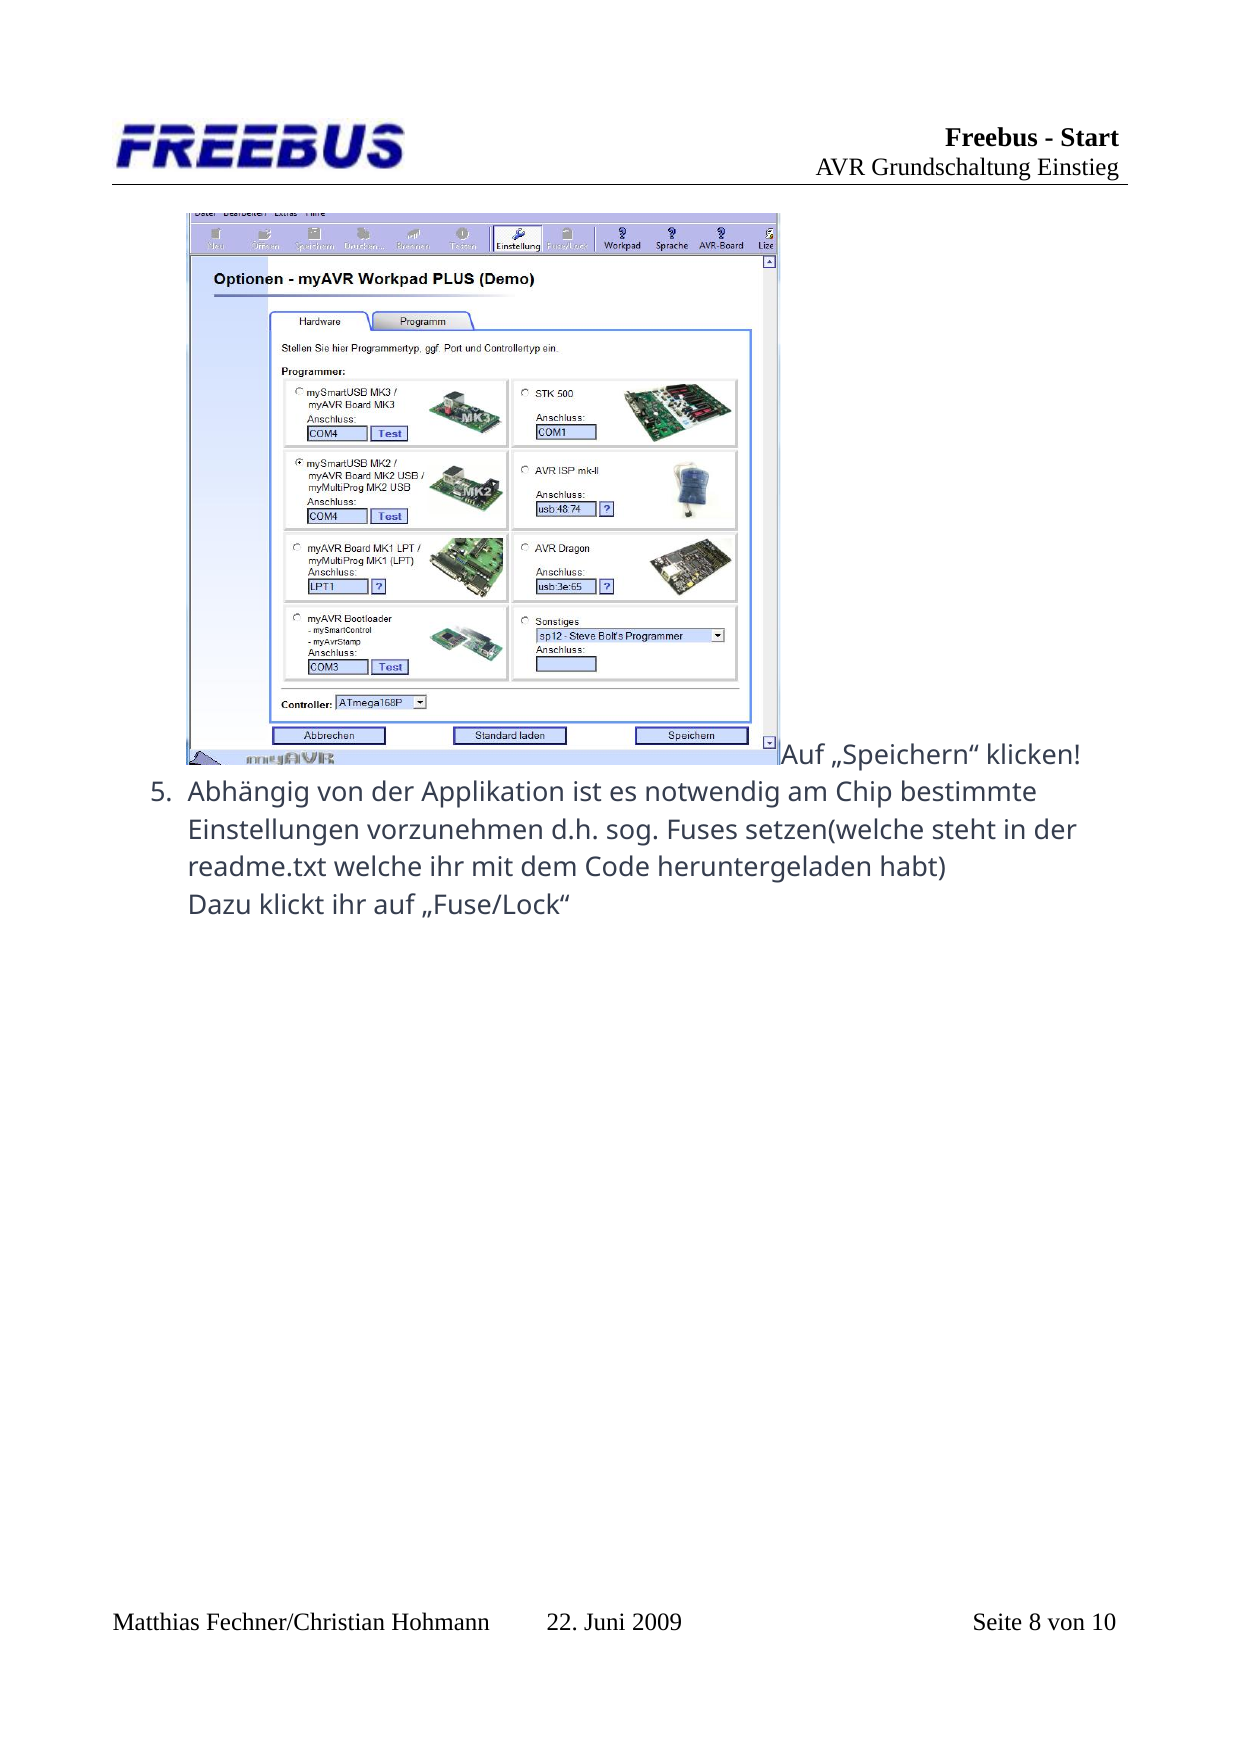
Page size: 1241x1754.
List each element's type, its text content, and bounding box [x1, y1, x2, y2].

picture [186, 213, 781, 765]
picture [112, 118, 405, 172]
text Auf „Speichern“ klicken! [186, 213, 1128, 772]
text Dazu klickt ihr auf „Fuse/Lock“ [187, 885, 1128, 922]
list Abhängig von der Applikation ist es notwendig am Chip bestimmte Einstellungen vorzunehmen d.h. sog. Fuses setzen(welche steht in der readme.txt welche ihr mit dem Code heruntergeladen habt) [150, 772, 1128, 885]
